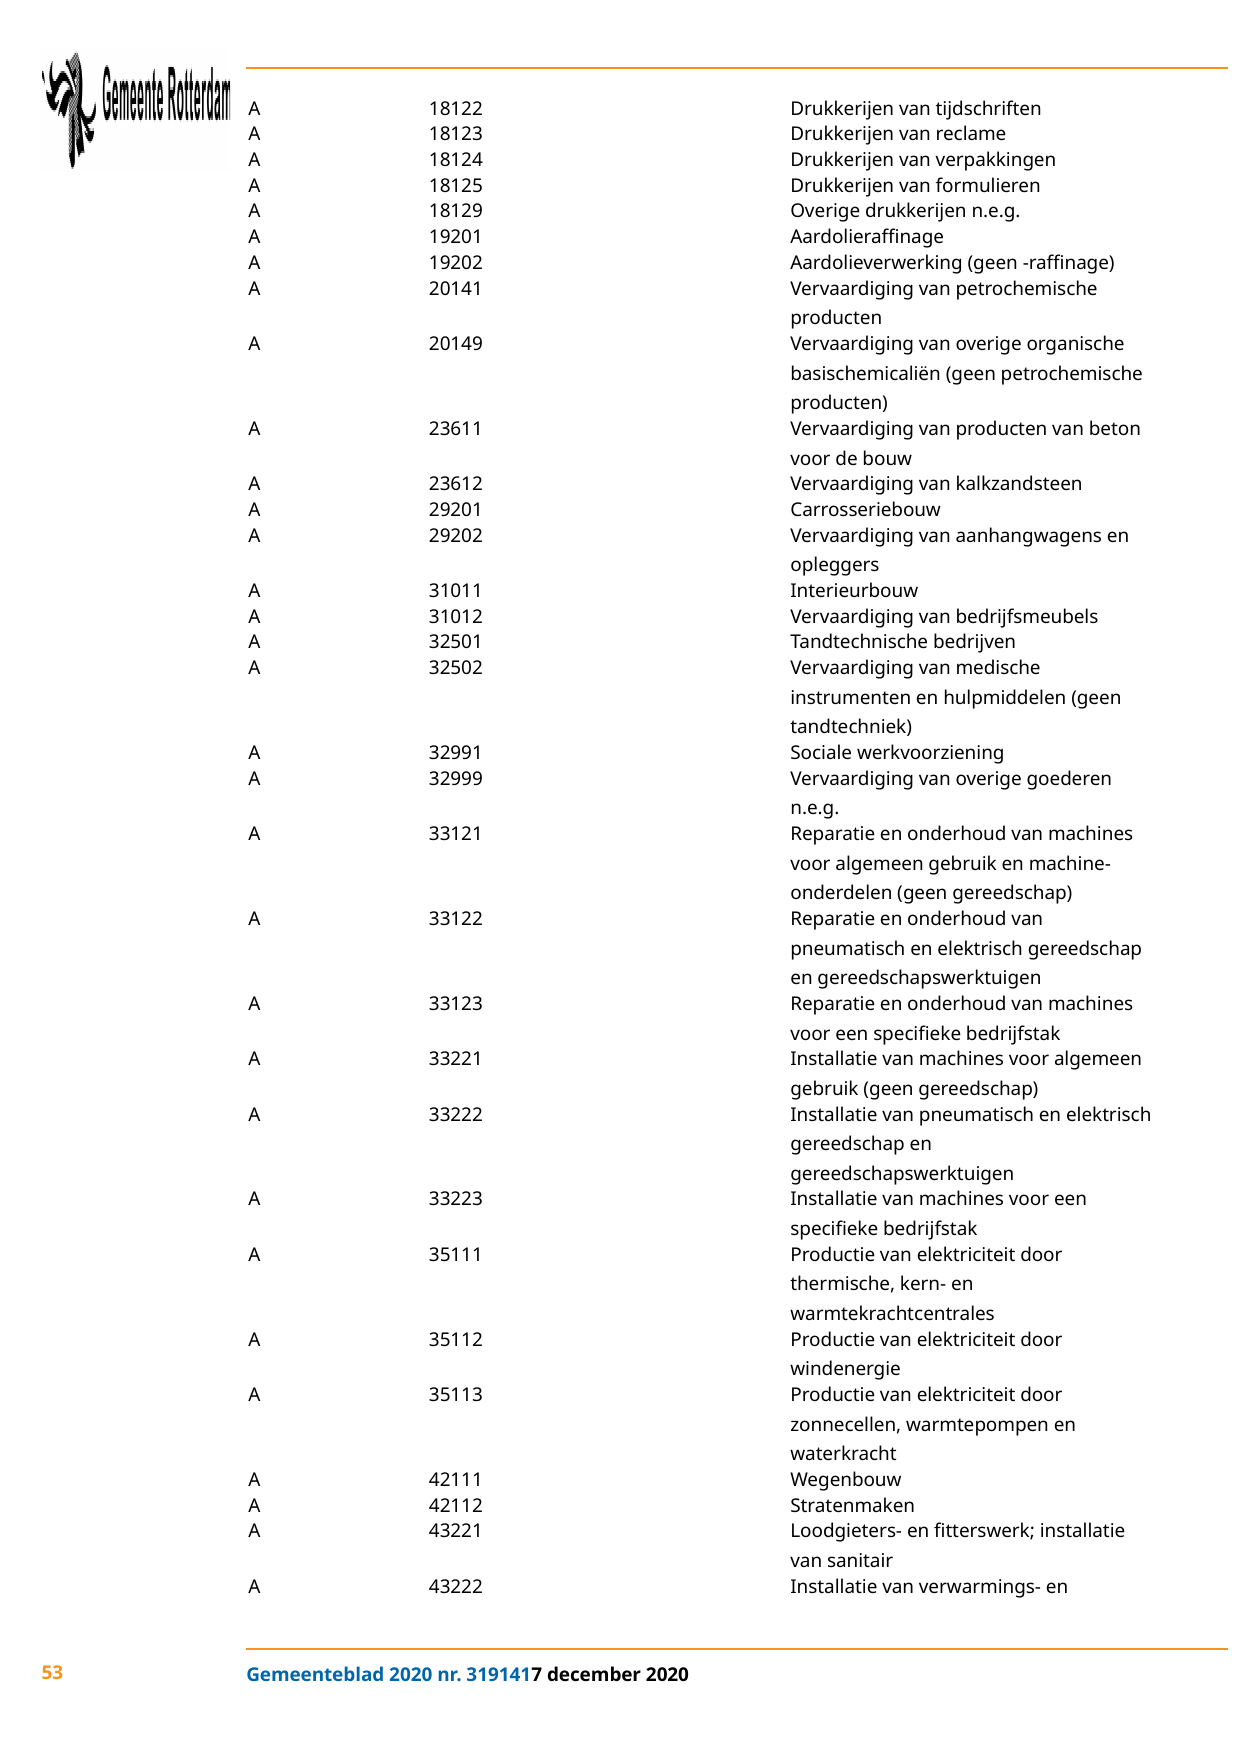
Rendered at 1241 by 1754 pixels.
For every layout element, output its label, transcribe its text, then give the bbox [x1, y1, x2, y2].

table_cell Vervaardiging van aanhangwagens en opleggers [790, 522, 1152, 577]
picture [41, 47, 231, 172]
table_cell Aardolieverwerking (geen -raffinage) [790, 249, 1152, 275]
table_cell 35112 [429, 1326, 790, 1381]
table_cell Vervaardiging van overige organische basischemicaliën (geen petrochemische producten) [790, 330, 1152, 415]
table_cell 18125 [429, 172, 790, 198]
table_cell A [248, 224, 429, 249]
table_cell 33223 [429, 1186, 790, 1241]
table_cell Drukkerijen van reclame [790, 121, 1152, 146]
table_cell Vervaardiging van producten van beton voor de bouw [790, 415, 1152, 470]
table_cell Drukkerijen van verpakkingen [790, 146, 1152, 172]
table_cell 19202 [429, 249, 790, 275]
table_cell Tandtechnische bedrijven [790, 629, 1152, 654]
table_cell A [248, 172, 429, 198]
table_cell Carrosseriebouw [790, 496, 1152, 522]
table_cell 33122 [429, 905, 790, 990]
table_cell A [248, 1492, 429, 1517]
table_cell 29201 [429, 496, 790, 522]
table_cell A [248, 415, 429, 470]
table_cell 32991 [429, 739, 790, 765]
table_cell A [248, 275, 429, 330]
table_cell A [248, 522, 429, 577]
table_cell Vervaardiging van overige goederen n.e.g. [790, 765, 1152, 820]
table_cell 33121 [429, 820, 790, 905]
table_cell A [248, 603, 429, 629]
table_cell 29202 [429, 522, 790, 577]
table_cell A [248, 1045, 429, 1101]
table_cell A [248, 1326, 429, 1381]
table_cell 18124 [429, 146, 790, 172]
table_cell 31012 [429, 603, 790, 629]
table_cell A [248, 470, 429, 496]
table_cell A [248, 146, 429, 172]
table_cell A [248, 1186, 429, 1241]
table_cell Installatie van machines voor een specifieke bedrijfstak [790, 1186, 1152, 1241]
table_cell Vervaardiging van petrochemische producten [790, 275, 1152, 330]
table_cell Reparatie en onderhoud van machines voor een specifieke bedrijfstak [790, 990, 1152, 1045]
table_cell Installatie van verwarmings- en [790, 1573, 1152, 1598]
table_cell Productie van elektriciteit door zonnecellen, warmtepompen en waterkracht [790, 1381, 1152, 1466]
table_cell 33221 [429, 1045, 790, 1101]
table_cell A [248, 121, 429, 146]
table_cell A [248, 249, 429, 275]
table_cell Vervaardiging van medische instrumenten en hulpmiddelen (geen tandtechniek) [790, 654, 1152, 739]
table_cell 32999 [429, 765, 790, 820]
table_cell Productie van elektriciteit door windenergie [790, 1326, 1152, 1381]
table_cell 18122 [429, 95, 790, 121]
table_cell 23611 [429, 415, 790, 470]
table_cell Loodgieters- en fitterswerk; installatie van sanitair [790, 1518, 1152, 1573]
table_cell A [248, 496, 429, 522]
table_cell 20141 [429, 275, 790, 330]
table_cell A [248, 1466, 429, 1492]
table_cell A [248, 1101, 429, 1186]
table_cell 32501 [429, 629, 790, 654]
table_cell A [248, 1518, 429, 1573]
table_cell Reparatie en onderhoud van machines voor algemeen gebruik en machine-onderdelen (geen gereedschap) [790, 820, 1152, 905]
table_cell Overige drukkerijen n.e.g. [790, 198, 1152, 223]
table_cell Reparatie en onderhoud van pneumatisch en elektrisch gereedschap en gereedschapswerktuigen [790, 905, 1152, 990]
table_cell A [248, 1241, 429, 1326]
table_cell 42112 [429, 1492, 790, 1517]
table_cell A [248, 739, 429, 765]
table_cell A [248, 330, 429, 415]
table_cell 43221 [429, 1518, 790, 1573]
table_cell 32502 [429, 654, 790, 739]
table_cell 35111 [429, 1241, 790, 1326]
table_cell 35113 [429, 1381, 790, 1466]
table_cell 43222 [429, 1573, 790, 1598]
table_cell Drukkerijen van tijdschriften [790, 95, 1152, 121]
table_cell Productie van elektriciteit door thermische, kern- en warmtekrachtcentrales [790, 1241, 1152, 1326]
table_cell A [248, 198, 429, 223]
table_cell Vervaardiging van kalkzandsteen [790, 470, 1152, 496]
table_cell Stratenmaken [790, 1492, 1152, 1517]
table_cell A [248, 990, 429, 1045]
table_cell Drukkerijen van formulieren [790, 172, 1152, 198]
table_cell 20149 [429, 330, 790, 415]
table_cell 33123 [429, 990, 790, 1045]
table_cell A [248, 629, 429, 654]
table_cell 33222 [429, 1101, 790, 1186]
table_cell Installatie van machines voor algemeen gebruik (geen gereedschap) [790, 1045, 1152, 1101]
table_cell 19201 [429, 224, 790, 249]
table_cell A [248, 820, 429, 905]
table_cell A [248, 577, 429, 603]
table_cell Wegenbouw [790, 1466, 1152, 1492]
table_cell 23612 [429, 470, 790, 496]
table_cell A [248, 1381, 429, 1466]
table_cell Sociale werkvoorziening [790, 739, 1152, 765]
table_cell 18123 [429, 121, 790, 146]
table_cell A [248, 905, 429, 990]
table_cell Vervaardiging van bedrijfsmeubels [790, 603, 1152, 629]
table_cell Aardolieraffinage [790, 224, 1152, 249]
table_cell Installatie van pneumatisch en elektrisch gereedschap en gereedschapswerktuigen [790, 1101, 1152, 1186]
table_cell 18129 [429, 198, 790, 223]
table_cell A [248, 765, 429, 820]
table_cell A [248, 95, 429, 121]
table_cell Interieurbouw [790, 577, 1152, 603]
table_cell A [248, 654, 429, 739]
table_cell 42111 [429, 1466, 790, 1492]
table_cell 31011 [429, 577, 790, 603]
table_cell A [248, 1573, 429, 1598]
